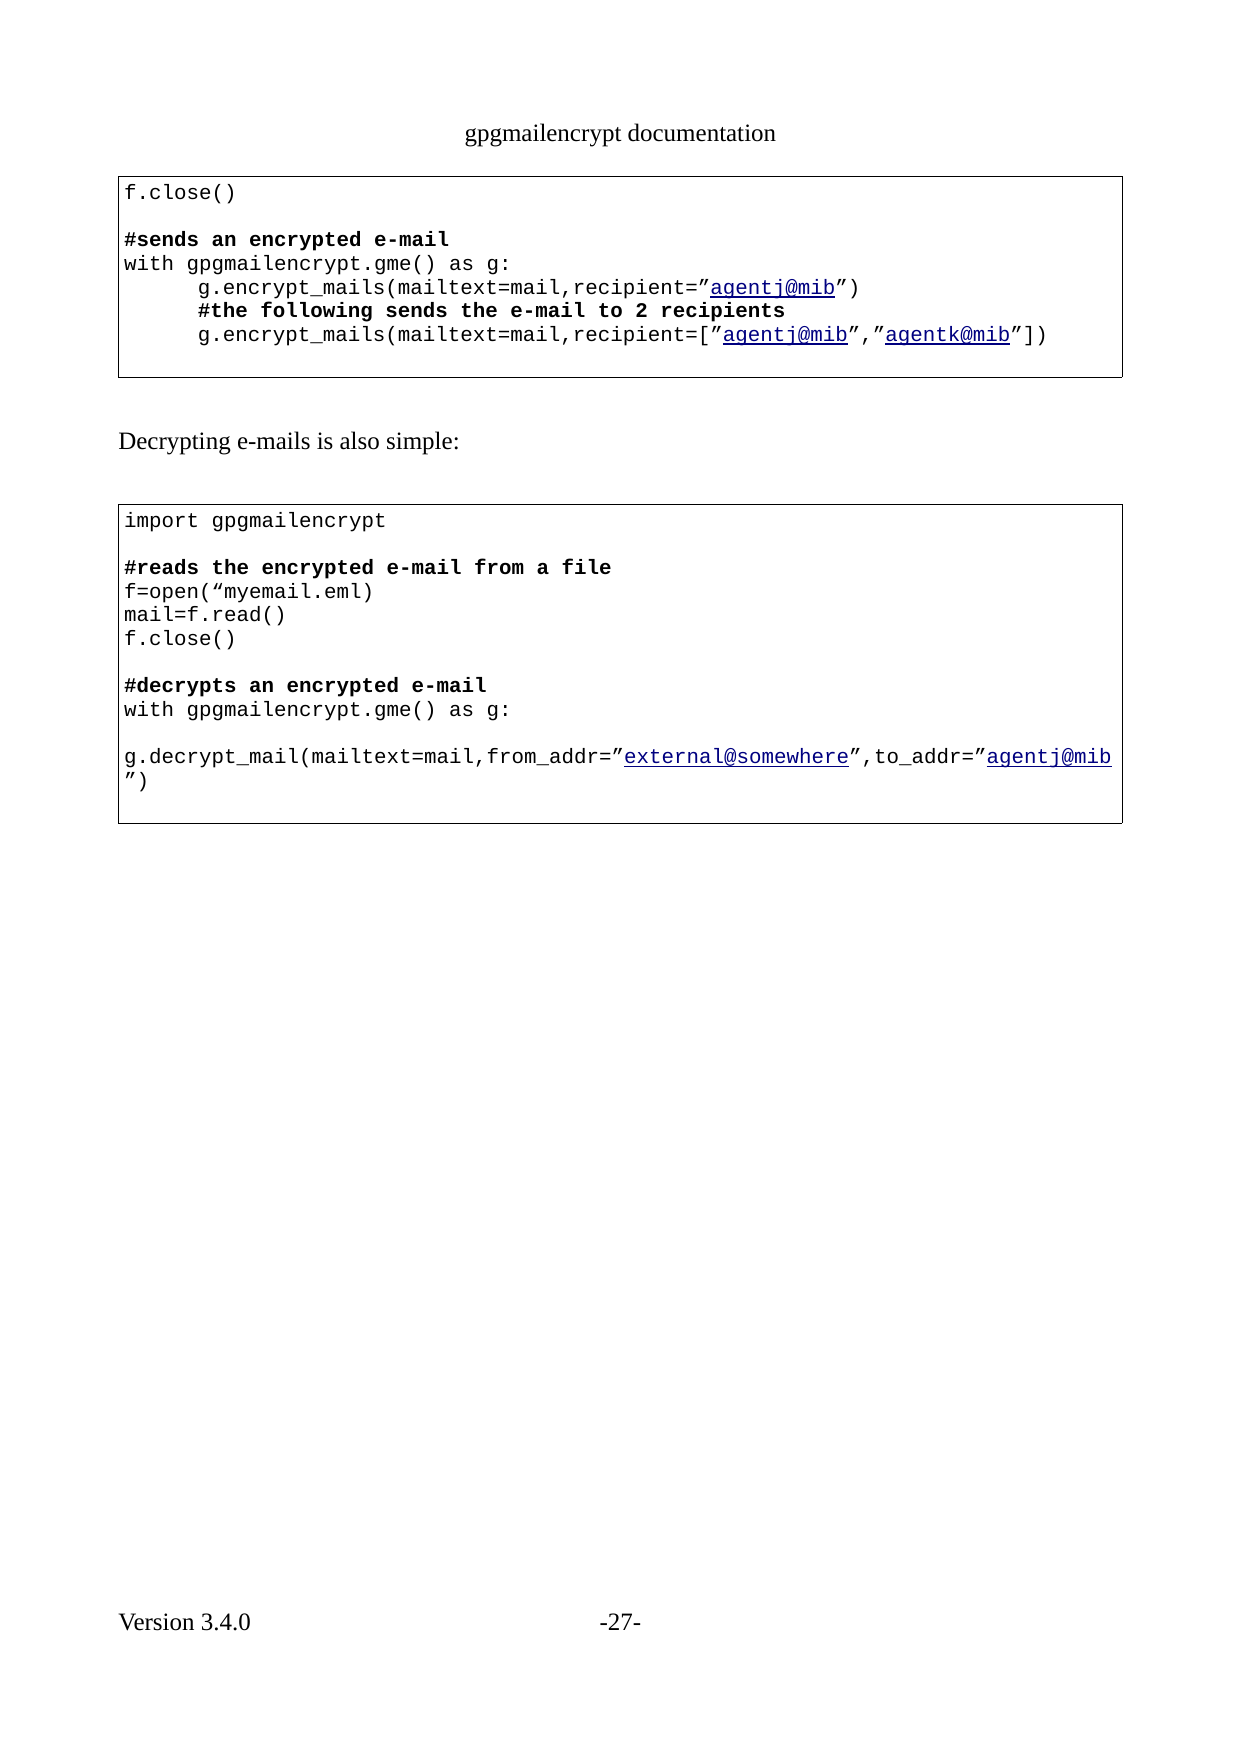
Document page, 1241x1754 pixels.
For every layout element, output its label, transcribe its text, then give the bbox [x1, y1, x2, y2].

table_header import gpgmailencrypt #reads the encrypted e-mail from a file f=open(“myemail.eml) mail=f.read() f.close() #decrypts an encrypted e-mail with gpgmailencrypt.gme() as g: g.decrypt_mail(mailtext=mail,from_addr=”external@somewhere”,to_addr=”agentj@mib”) [119, 505, 1122, 823]
table_header f.close() #sends an encrypted e-mail with gpgmailencrypt.gme() as g: g.encrypt_mails(mailtext=mail,recipient=”agentj@mib”) #the following sends the e-mail to 2 recipients g.encrypt_mails(mailtext=mail,recipient=[”agentj@mib”,”agentk@mib”]) [119, 177, 1122, 377]
text Decrypting e-mails is also simple: [118, 426, 1122, 455]
